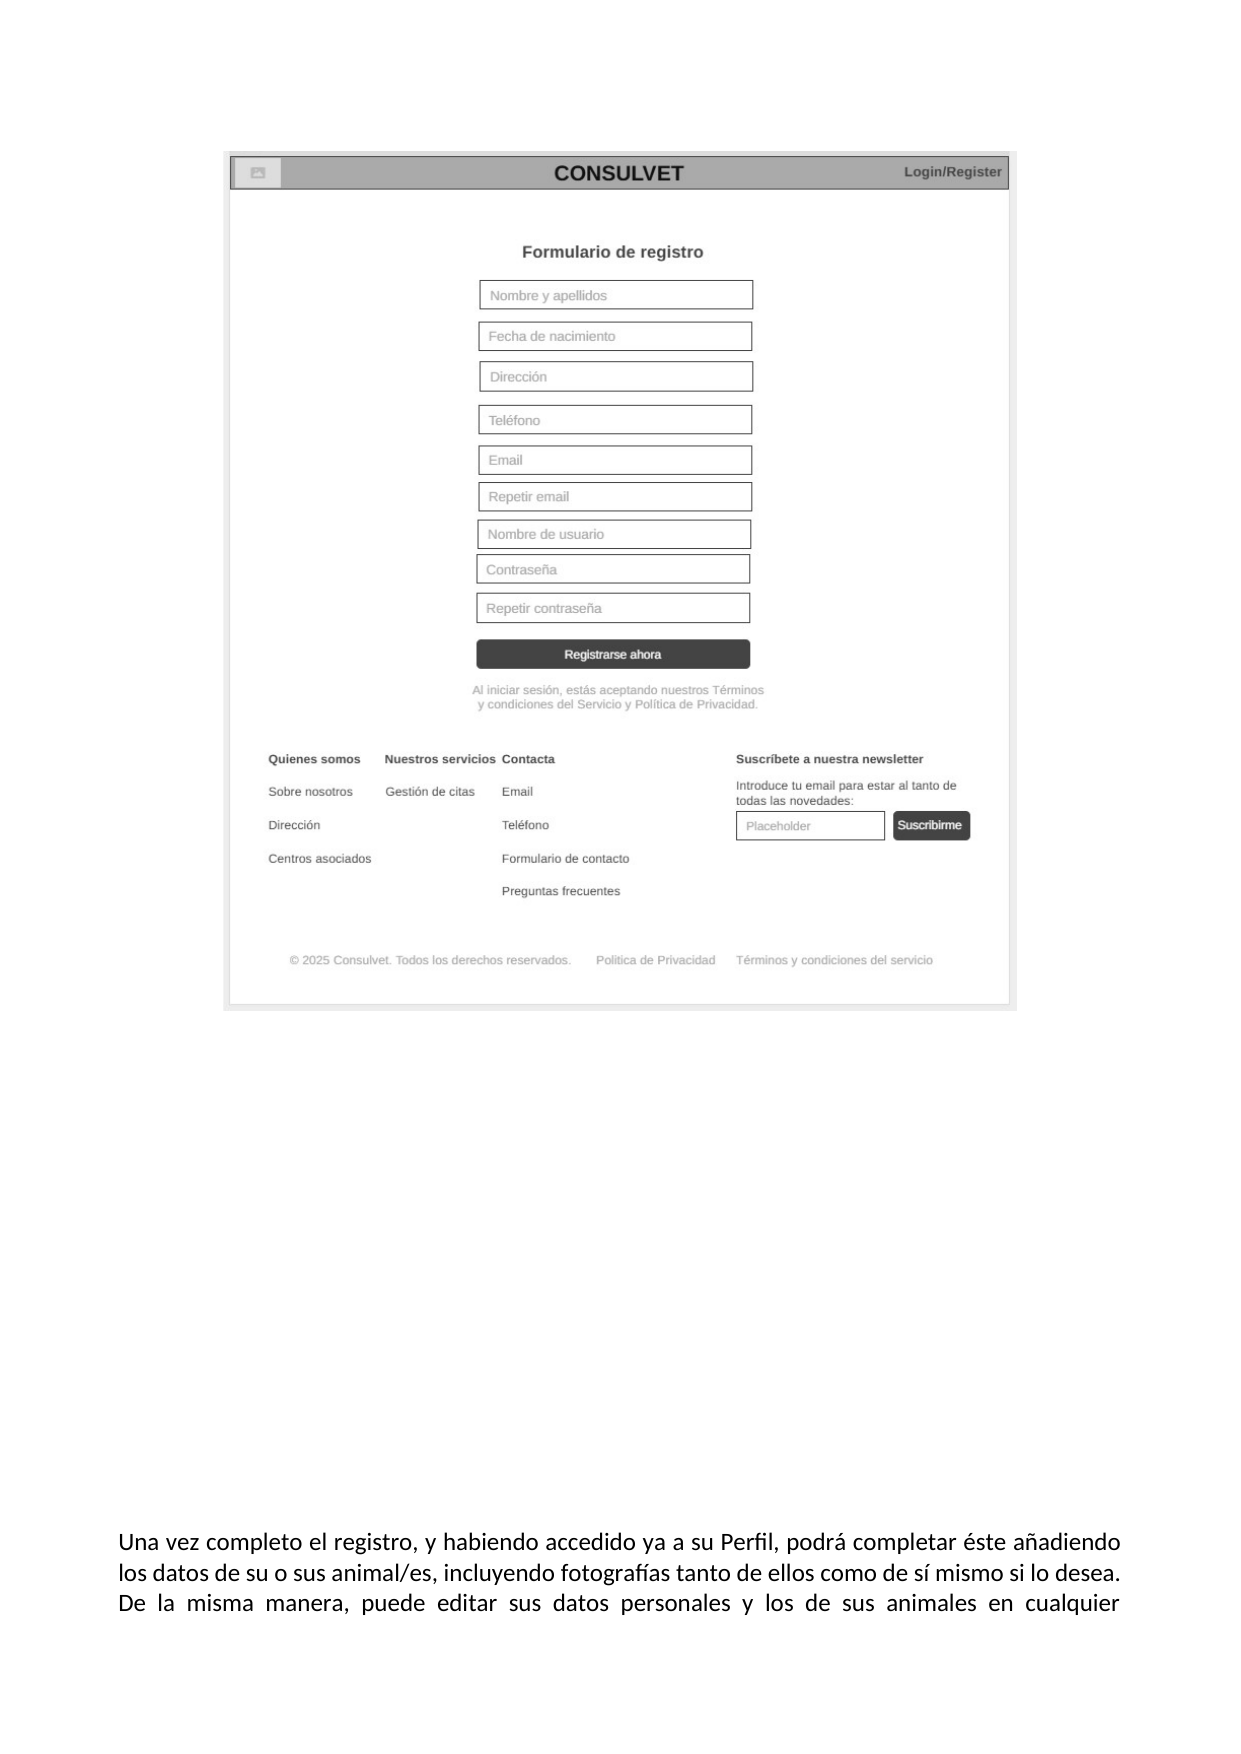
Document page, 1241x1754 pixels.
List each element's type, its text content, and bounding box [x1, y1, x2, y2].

list Una vez completo el registro, y habiendo accedido ya a su Perfil, podrá completar éste añadiendo los datos de su o sus animal/es, incluyendo fotografías tanto de ellos como de sí mismo si lo desea. De la misma manera, puede editar sus datos personales y los de sus animales en cualquier [118, 1527, 1122, 1618]
picture [223, 151, 1017, 1011]
